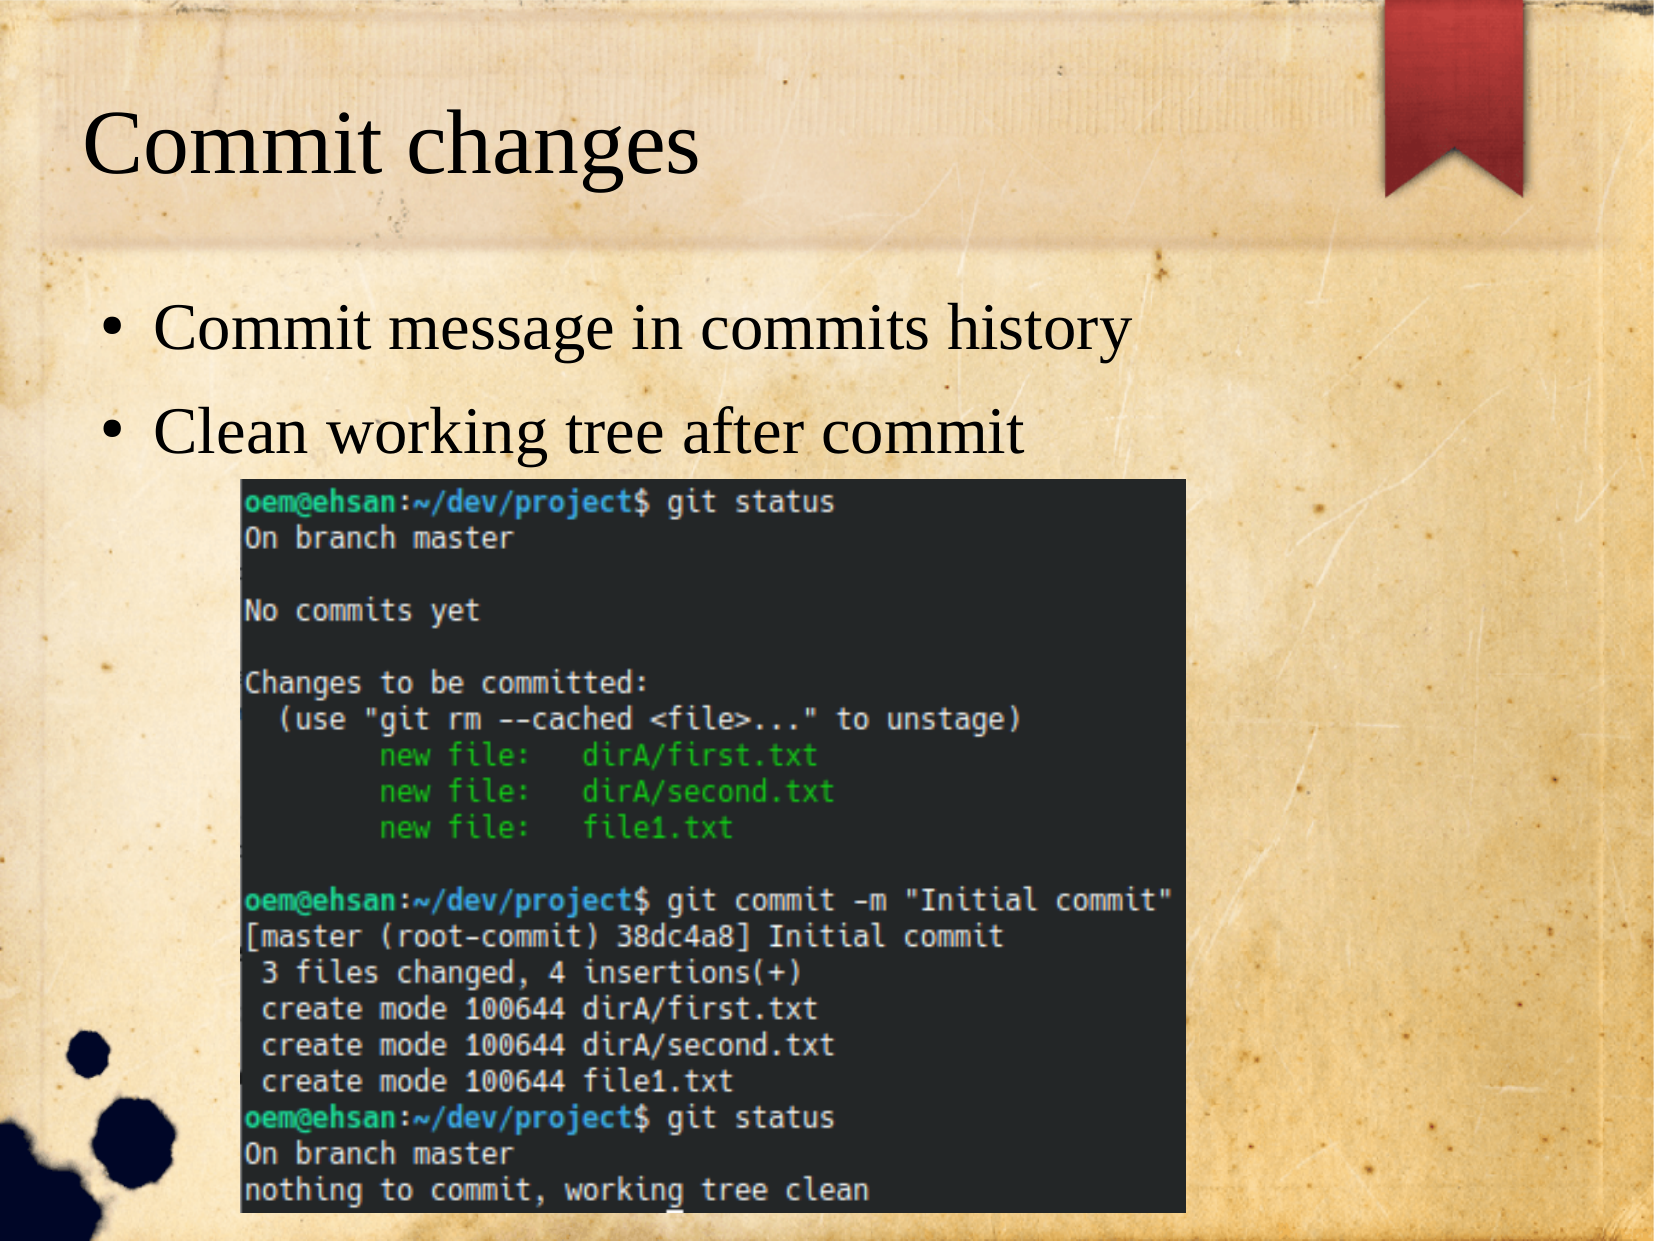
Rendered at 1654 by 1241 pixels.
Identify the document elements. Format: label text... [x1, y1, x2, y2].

picture [0, 0, 1654, 1241]
list Commit message in commits history Clean working tree after commit [82, 290, 1538, 1010]
title Commit changes [82, 49, 1347, 237]
